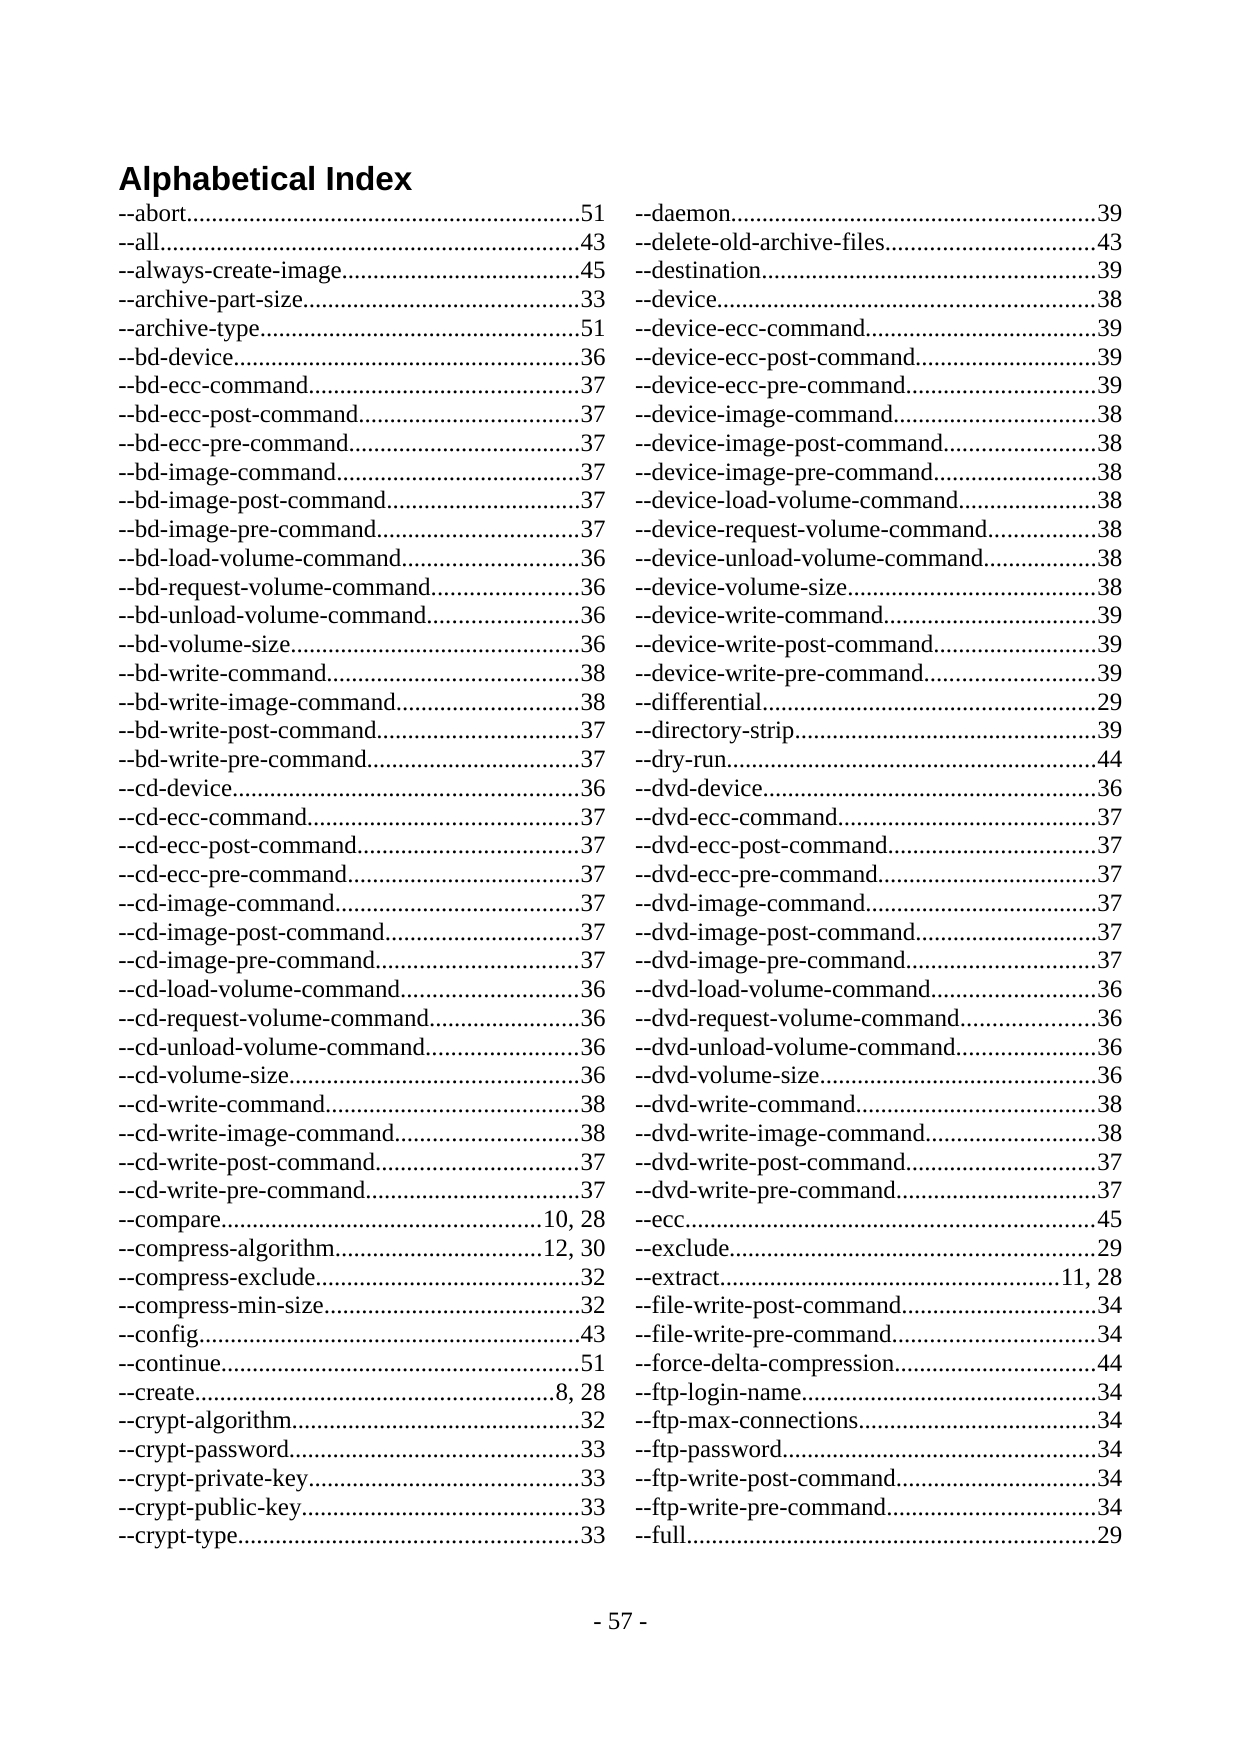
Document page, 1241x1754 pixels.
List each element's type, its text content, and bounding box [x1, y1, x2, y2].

text --dvd-load-volume-command 36 [635, 974, 1122, 1003]
text --cd-write-pre-command 37 [118, 1175, 605, 1204]
text --bd-device 36 [118, 342, 605, 370]
text --crypt-private-key 33 [118, 1463, 605, 1492]
text --device-unload-volume-command 38 [635, 543, 1122, 572]
text --ecc 45 [635, 1204, 1122, 1233]
text --config 43 [118, 1319, 605, 1348]
text --bd-ecc-command 37 [118, 370, 605, 399]
text --exclude 29 [635, 1233, 1122, 1262]
text --crypt-type 33 [118, 1520, 605, 1549]
text --dvd-ecc-post-command 37 [635, 830, 1122, 859]
text --device-image-command 38 [635, 399, 1122, 428]
text --daemon 39 [635, 198, 1122, 227]
text --cd-request-volume-command 36 [118, 1003, 605, 1032]
text --bd-write-image-command 38 [118, 687, 605, 715]
text --bd-load-volume-command 36 [118, 543, 605, 572]
text --bd-write-pre-command 37 [118, 744, 605, 773]
text --continue 51 [118, 1348, 605, 1377]
text --device-volume-size 38 [635, 572, 1122, 600]
text --bd-image-post-command 37 [118, 485, 605, 514]
text --dvd-write-image-command 38 [635, 1118, 1122, 1147]
text --cd-unload-volume-command 36 [118, 1032, 605, 1060]
text --always-create-image 45 [118, 255, 605, 284]
text --cd-image-post-command 37 [118, 917, 605, 945]
text --ftp-write-post-command 34 [635, 1463, 1122, 1492]
text --cd-ecc-pre-command 37 [118, 859, 605, 888]
text --dvd-unload-volume-command 36 [635, 1032, 1122, 1060]
text --all 43 [118, 227, 605, 255]
text --dvd-image-command 37 [635, 888, 1122, 917]
text --compress-min-size 32 [118, 1290, 605, 1319]
text --cd-ecc-command 37 [118, 802, 605, 830]
text --cd-write-post-command 37 [118, 1147, 605, 1175]
text --dry-run 44 [635, 744, 1122, 773]
text --dvd-ecc-command 37 [635, 802, 1122, 830]
text --device-image-pre-command 38 [635, 457, 1122, 485]
text --dvd-ecc-pre-command 37 [635, 859, 1122, 888]
text --ftp-password 34 [635, 1434, 1122, 1463]
text --full 29 [635, 1520, 1122, 1549]
text --dvd-volume-size 36 [635, 1060, 1122, 1089]
text --file-write-pre-command 34 [635, 1319, 1122, 1348]
text --bd-unload-volume-command 36 [118, 600, 605, 629]
text --directory-strip 39 [635, 715, 1122, 744]
text --create 8, 28 [118, 1377, 605, 1405]
text --cd-load-volume-command 36 [118, 974, 605, 1003]
text --device-image-post-command 38 [635, 428, 1122, 457]
text --cd-volume-size 36 [118, 1060, 605, 1089]
text --abort 51 [118, 198, 605, 227]
text --cd-image-command 37 [118, 888, 605, 917]
subtitle Alphabetical Index [118, 159, 1122, 198]
text --dvd-request-volume-command 36 [635, 1003, 1122, 1032]
text --bd-write-post-command 37 [118, 715, 605, 744]
text --archive-part-size 33 [118, 284, 605, 313]
text --bd-image-command 37 [118, 457, 605, 485]
text --compress-algorithm 12, 30 [118, 1233, 605, 1262]
text --bd-ecc-post-command 37 [118, 399, 605, 428]
text --cd-write-image-command 38 [118, 1118, 605, 1147]
text --device-write-command 39 [635, 600, 1122, 629]
text --extract 11, 28 [635, 1262, 1122, 1290]
text --bd-volume-size 36 [118, 629, 605, 658]
text --bd-image-pre-command 37 [118, 514, 605, 543]
text --compare 10, 28 [118, 1204, 605, 1233]
text --crypt-password 33 [118, 1434, 605, 1463]
text --bd-request-volume-command 36 [118, 572, 605, 600]
text --dvd-image-post-command 37 [635, 917, 1122, 945]
text --cd-write-command 38 [118, 1089, 605, 1118]
text --cd-ecc-post-command 37 [118, 830, 605, 859]
text --dvd-write-command 38 [635, 1089, 1122, 1118]
text --device-ecc-pre-command 39 [635, 370, 1122, 399]
text --cd-device 36 [118, 773, 605, 802]
text --archive-type 51 [118, 313, 605, 342]
text --device-request-volume-command 38 [635, 514, 1122, 543]
text --ftp-login-name 34 [635, 1377, 1122, 1405]
text --bd-ecc-pre-command 37 [118, 428, 605, 457]
text --cd-image-pre-command 37 [118, 945, 605, 974]
text --ftp-write-pre-command 34 [635, 1492, 1122, 1520]
text --device-load-volume-command 38 [635, 485, 1122, 514]
text --device-write-post-command 39 [635, 629, 1122, 658]
text --delete-old-archive-files 43 [635, 227, 1122, 255]
text --ftp-max-connections 34 [635, 1405, 1122, 1434]
text --device-write-pre-command 39 [635, 658, 1122, 687]
text --device-ecc-command 39 [635, 313, 1122, 342]
text --differential 29 [635, 687, 1122, 715]
text --dvd-image-pre-command 37 [635, 945, 1122, 974]
text --dvd-device 36 [635, 773, 1122, 802]
text --destination 39 [635, 255, 1122, 284]
text --crypt-public-key 33 [118, 1492, 605, 1520]
text --bd-write-command 38 [118, 658, 605, 687]
text --compress-exclude 32 [118, 1262, 605, 1290]
text --device-ecc-post-command 39 [635, 342, 1122, 370]
text --file-write-post-command 34 [635, 1290, 1122, 1319]
text --force-delta-compression 44 [635, 1348, 1122, 1377]
text --device 38 [635, 284, 1122, 313]
text --crypt-algorithm 32 [118, 1405, 605, 1434]
text --dvd-write-post-command 37 [635, 1147, 1122, 1175]
text --dvd-write-pre-command 37 [635, 1175, 1122, 1204]
